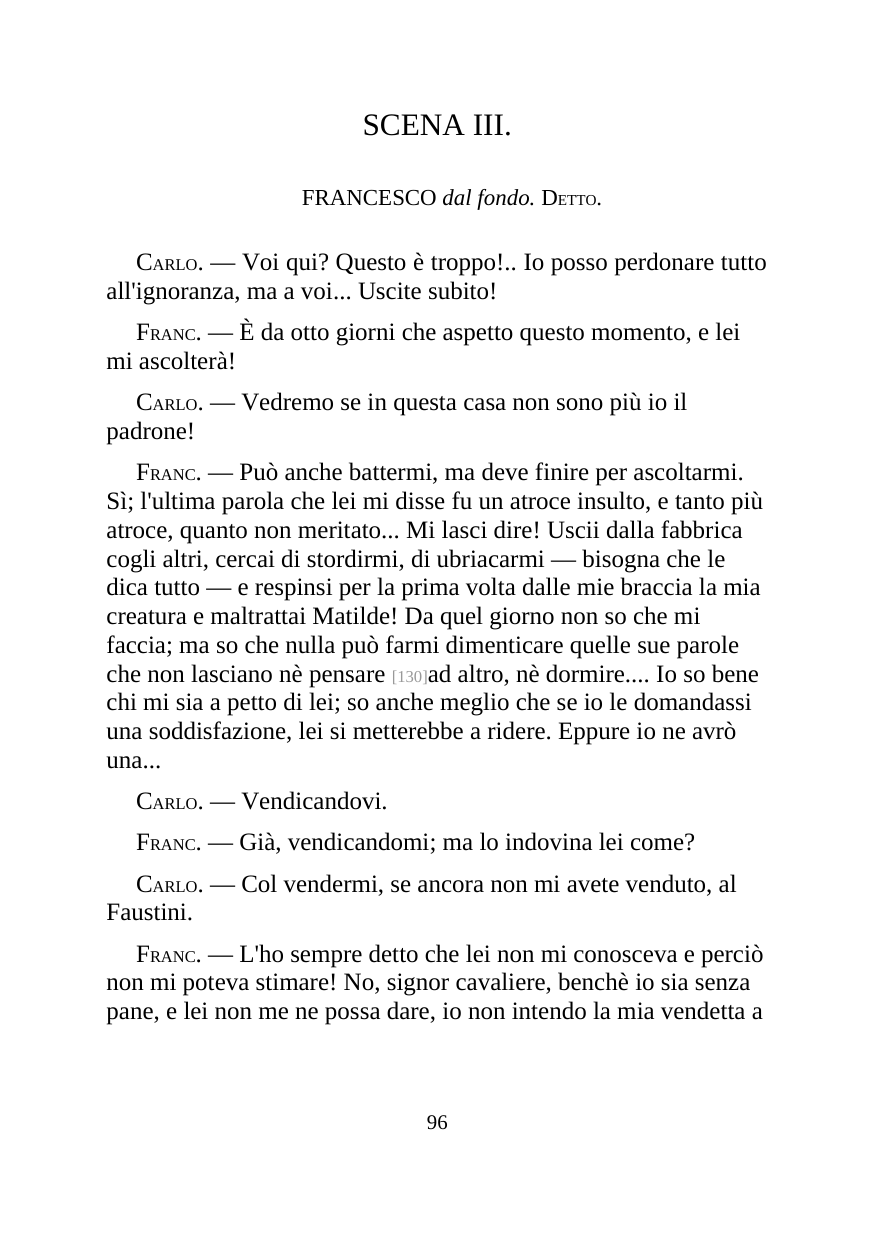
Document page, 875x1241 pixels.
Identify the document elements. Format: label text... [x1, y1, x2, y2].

text Franc. ― Può anche battermi, ma deve finire per ascoltarmi. Sì; l'ultima parola che lei mi disse fu un atroce insulto, e tanto più atroce, quanto non meritato... Mi lasci dire! Uscii dalla fabbrica cogli altri, cercai di stordirmi, di ubriacarmi ― bisogna che le dica tutto ― e respinsi per la prima volta dalle mie braccia la mia creatura e maltrattai Matilde! Da quel giorno non so che mi faccia; ma so che nulla può farmi dimenticare quelle sue parole che non lasciano nè pensare [130]ad altro, nè dormire.... Io so bene chi mi sia a petto di lei; so anche meglio che se io le domandassi una soddisfazione, lei si metterebbe a ridere. Eppure io ne avrò una... [106, 457, 768, 774]
text Franc. ― È da otto giorni che aspetto questo momento, e lei mi ascolterà! [106, 317, 768, 375]
text Carlo. ― Voi qui? Questo è troppo!.. Io posso perdonare tutto all'ignoranza, ma a voi... Uscite subito! [106, 247, 768, 305]
text Carlo. ― Col vendermi, se ancora non mi avete venduto, al Faustini. [106, 869, 768, 926]
text Franc. ― Già, vendicandomi; ma lo indovina lei come? [106, 827, 768, 856]
text FRANCESCO dal fondo. Detto. [106, 183, 768, 210]
text Carlo. ― Vedremo se in questa casa non sono più io il padrone! [106, 387, 768, 445]
text Carlo. ― Vendicandovi. [106, 786, 768, 815]
subtitle SCENA III. [106, 106, 768, 142]
text Franc. ― L'ho sempre detto che lei non mi conosceva e perciò non mi poteva stimare! No, signor cavaliere, benchè io sia senza pane, e lei non me ne possa dare, io non intendo la mia vendetta a [106, 939, 768, 1025]
